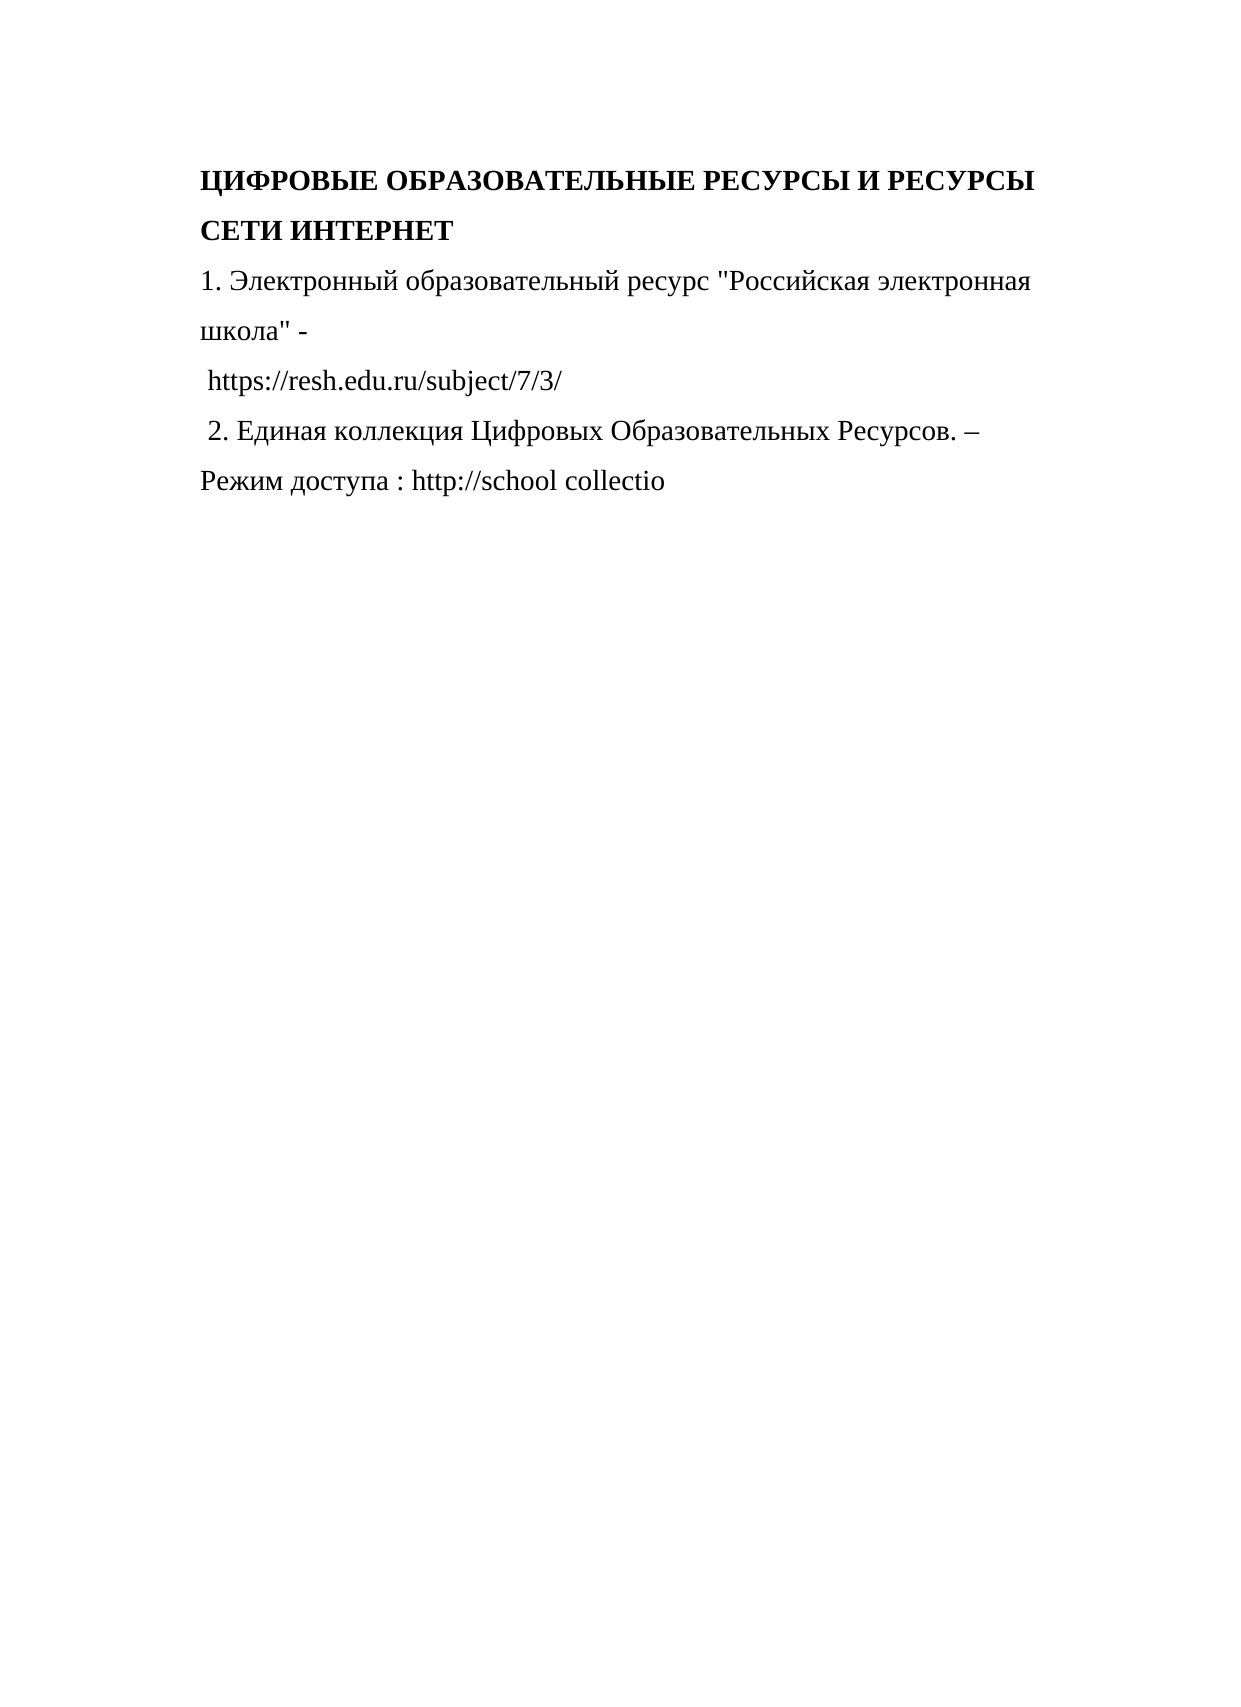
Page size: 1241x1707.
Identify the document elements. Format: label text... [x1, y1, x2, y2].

text ​​‌1. Электронный образовательный ресурс "Российская электронная школа" - https://resh.edu.ru/subject/7/3/ 2. Единая коллекция Цифровых Образовательных Ресурсов. – Режим доступа : http://school collectio‌​ [200, 250, 1053, 500]
text ЦИФРОВЫЕ ОБРАЗОВАТЕЛЬНЫЕ РЕСУРСЫ И РЕСУРСЫ СЕТИ ИНТЕРНЕТ [200, 150, 1053, 250]
